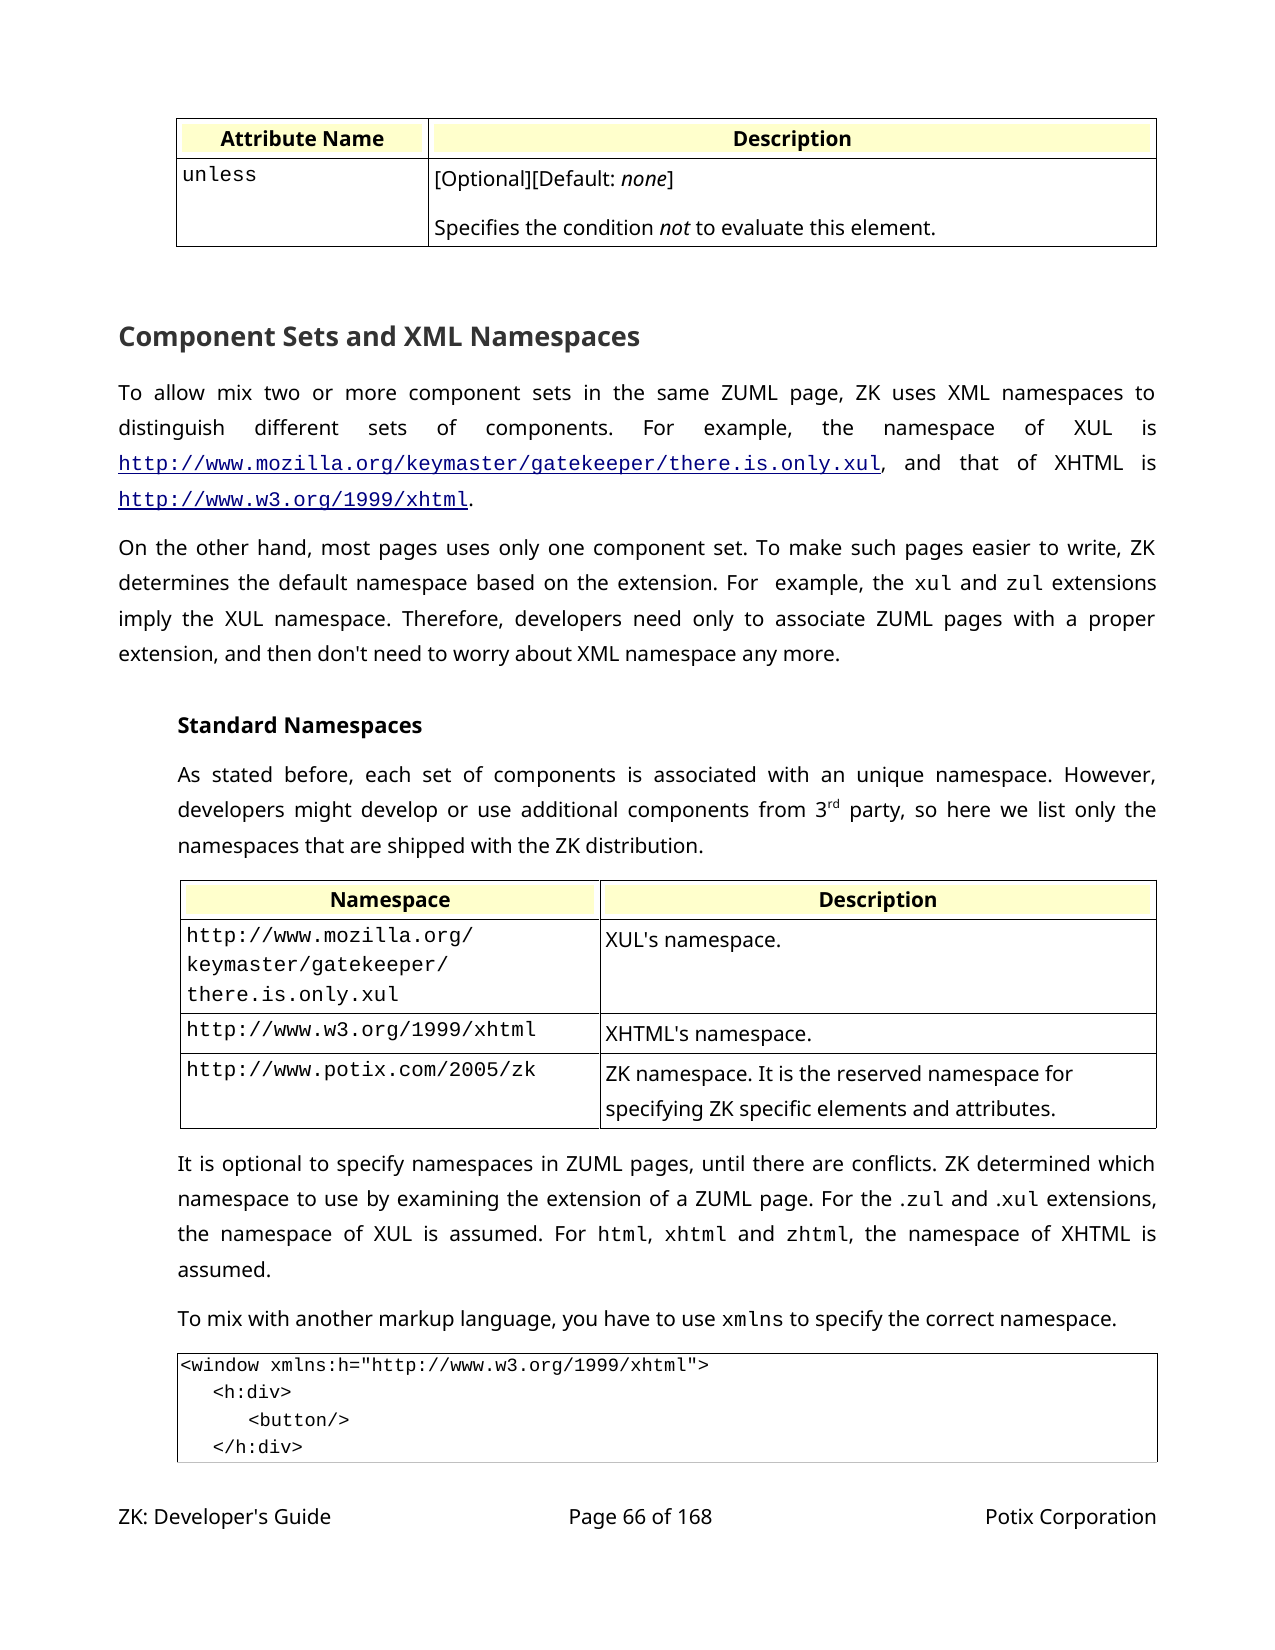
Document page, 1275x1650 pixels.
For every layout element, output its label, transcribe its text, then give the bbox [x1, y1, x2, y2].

table_cell ZK namespace. It is the reserved namespace for specifying ZK specific elements and attributes. [601, 1054, 1156, 1128]
text It is optional to specify namespaces in ZUML pages, until there are conflicts. ZK determined which namespace to use by examining the extension of a ZUML page. For the .zul and .xul extensions, the namespace of XUL is assumed. For html, xhtml and zhtml, the namespace of XHTML is assumed. [177, 1149, 1157, 1283]
table_cell http://www.mozilla.org/keymaster/gatekeeper/there.is.only.xul [181, 920, 599, 1013]
text To mix with another markup language, you have to use xmlns to specify the correct namespace. [177, 1304, 1157, 1332]
table_header Attribute Name [177, 119, 428, 158]
text <button/> [178, 1407, 1157, 1432]
text As stated before, each set of components is associated with an unique namespace. However, developers might develop or use additional components from 3rd party, so here we list only the namespaces that are shipped with the ZK distribution. [177, 760, 1157, 859]
table_header Description [601, 881, 1156, 919]
table_header Description [429, 119, 1156, 158]
subtitle Standard Namespaces [177, 710, 1157, 740]
table_cell http://www.w3.org/1999/xhtml [181, 1014, 599, 1053]
text <window xmlns:h="http://www.w3.org/1999/xhtml"> [178, 1354, 1157, 1377]
table_cell [Optional][Default: none] Specifies the condition not to evaluate this element. [429, 159, 1156, 246]
table_cell http://www.potix.com/2005/zk [181, 1054, 599, 1128]
text <h:div> [178, 1380, 1157, 1404]
subtitle Component Sets and XML Namespaces [118, 317, 1157, 354]
table_cell unless [177, 159, 428, 246]
text To allow mix two or more component sets in the same ZUML page, ZK uses XML namespaces to distinguish different sets of components. For example, the namespace of XUL is http://www.mozilla.org/keymaster/gatekeeper/there.is.only.xul, and that of XHTML is http://www.w3.org/1999/xhtml. [118, 378, 1157, 512]
table_header Namespace [181, 881, 599, 919]
text On the other hand, most pages uses only one component set. To make such pages easier to write, ZK determines the default namespace based on the extension. For example, the xul and zul extensions imply the XUL namespace. Therefore, developers need only to associate ZUML pages with a proper extension, and then don't need to worry about XML namespace any more. [118, 533, 1157, 667]
text </h:div> [178, 1434, 1157, 1462]
table_cell XHTML's namespace. [601, 1014, 1156, 1053]
table_cell XUL's namespace. [601, 920, 1156, 1013]
